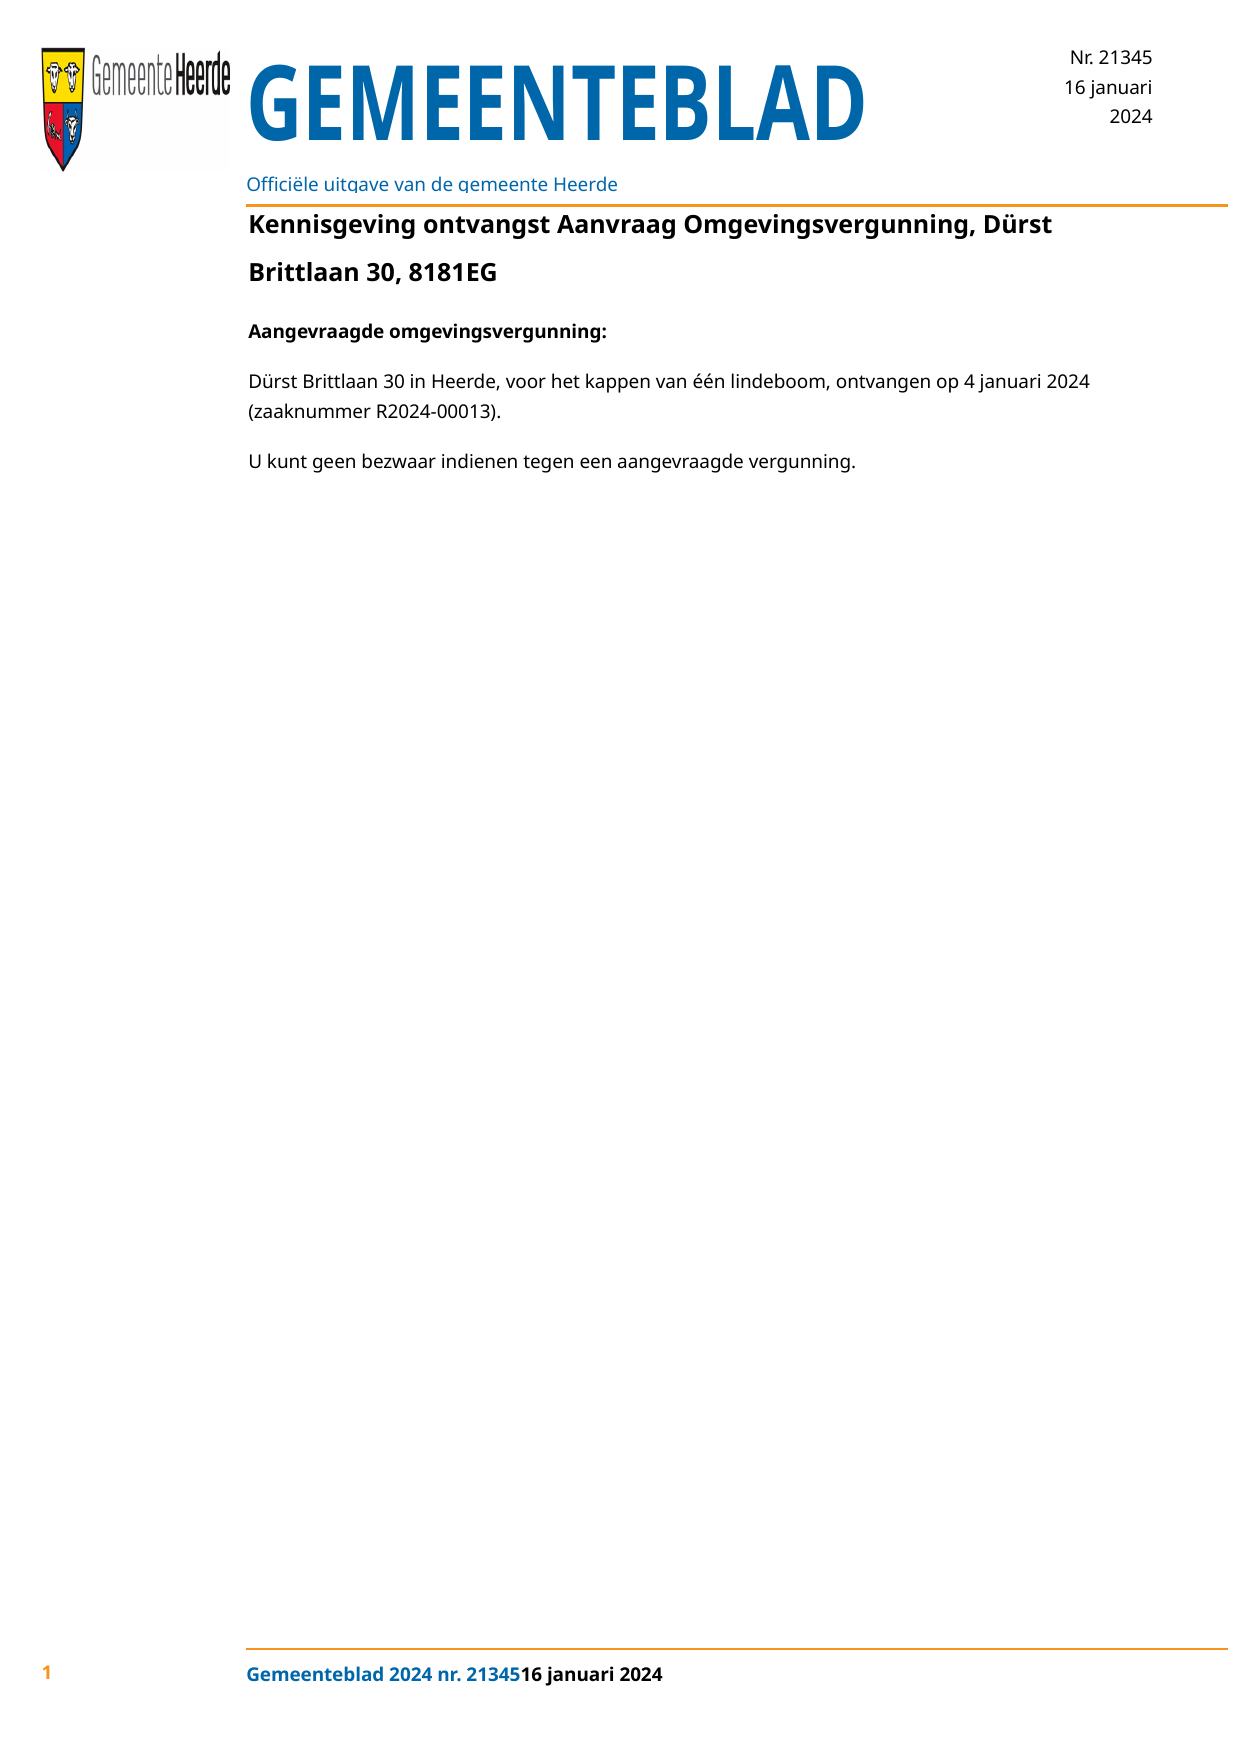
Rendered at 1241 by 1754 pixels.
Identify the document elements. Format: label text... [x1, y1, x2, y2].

text Aangevraagde omgevingsvergunning: [248, 318, 1152, 344]
text Dürst Brittlaan 30 in Heerde, voor het kappen van één lindeboom, ontvangen op 4 januari 2024 (zaaknummer R2024-00013). [248, 368, 1152, 424]
text U kunt geen bezwaar indienen tegen een aangevraagde vergunning. [248, 448, 1152, 474]
text Kennisgeving ontvangst Aanvraag Omgevingsvergunning, Dürst Brittlaan 30, 8181EG [248, 207, 1152, 288]
picture [41, 47, 231, 172]
